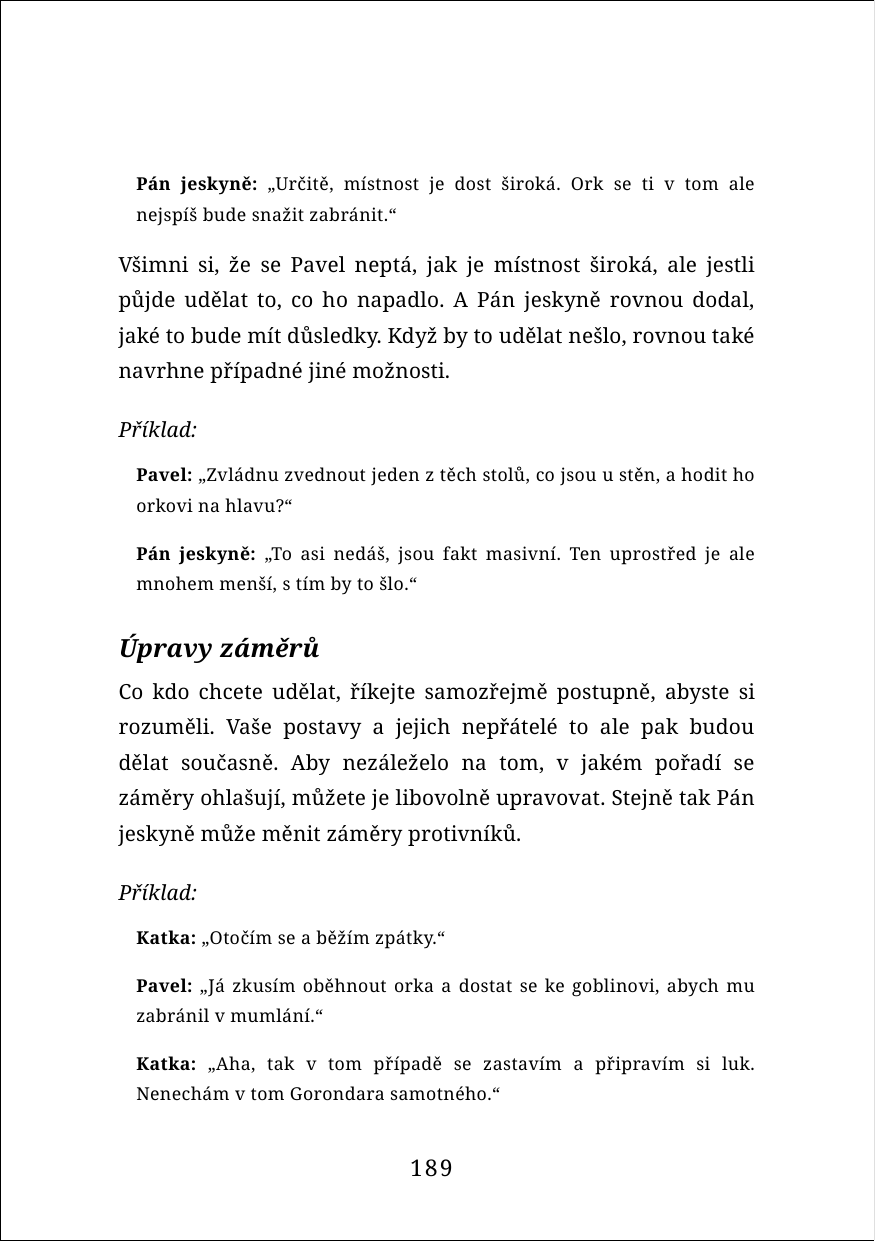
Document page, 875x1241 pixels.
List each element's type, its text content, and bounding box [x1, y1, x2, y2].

text Katka: „Otočím se a běžím zpátky.“ [136, 925, 756, 949]
text Katka: „Aha, tak v tom případě se zastavím a připravím si luk. Nenechám v tom Gorondara samotného.“ [136, 1051, 756, 1106]
text Pán jeskyně: „To asi nedáš, jsou fakt masivní. Ten uprostřed je ale mnohem menší, s tím by to šlo.“ [136, 541, 756, 595]
text Pavel: „Zvládnu zvednout jeden z těch stolů, co jsou u stěn, a hodit ho orkovi na hlavu?“ [136, 463, 756, 517]
text Příklad: [118, 878, 756, 906]
text Příklad: [118, 416, 756, 444]
text Pavel: „Já zkusím oběhnout orka a dostat se ke goblinovi, abych mu zabránil v mumlání.“ [136, 973, 756, 1028]
subtitle Úpravy záměrů [118, 631, 756, 665]
text Všimni si, že se Pavel neptá, jak je místnost široká, ale jestli půjde udělat to, co ho napadlo. A Pán jeskyně rovnou dodal, jaké to bude mít důsledky. Když by to udělat nešlo, rovnou také navrhne případné jiné možnosti. [118, 250, 756, 385]
text Pán jeskyně: „Určitě, místnost je dost široká. Ork se ti v tom ale nejspíš bude snažit zabránit.“ [136, 172, 756, 226]
text Co kdo chcete udělat, říkejte samozřejmě postupně, abyste si rozuměli. Vaše postavy a jejich nepřátelé to ale pak budou dělat současně. Aby nezáleželo na tom, v jakém pořadí se záměry ohlašují, můžete je libovolně upravovat. Stejně tak Pán jeskyně může měnit záměry protivníků. [118, 677, 756, 847]
